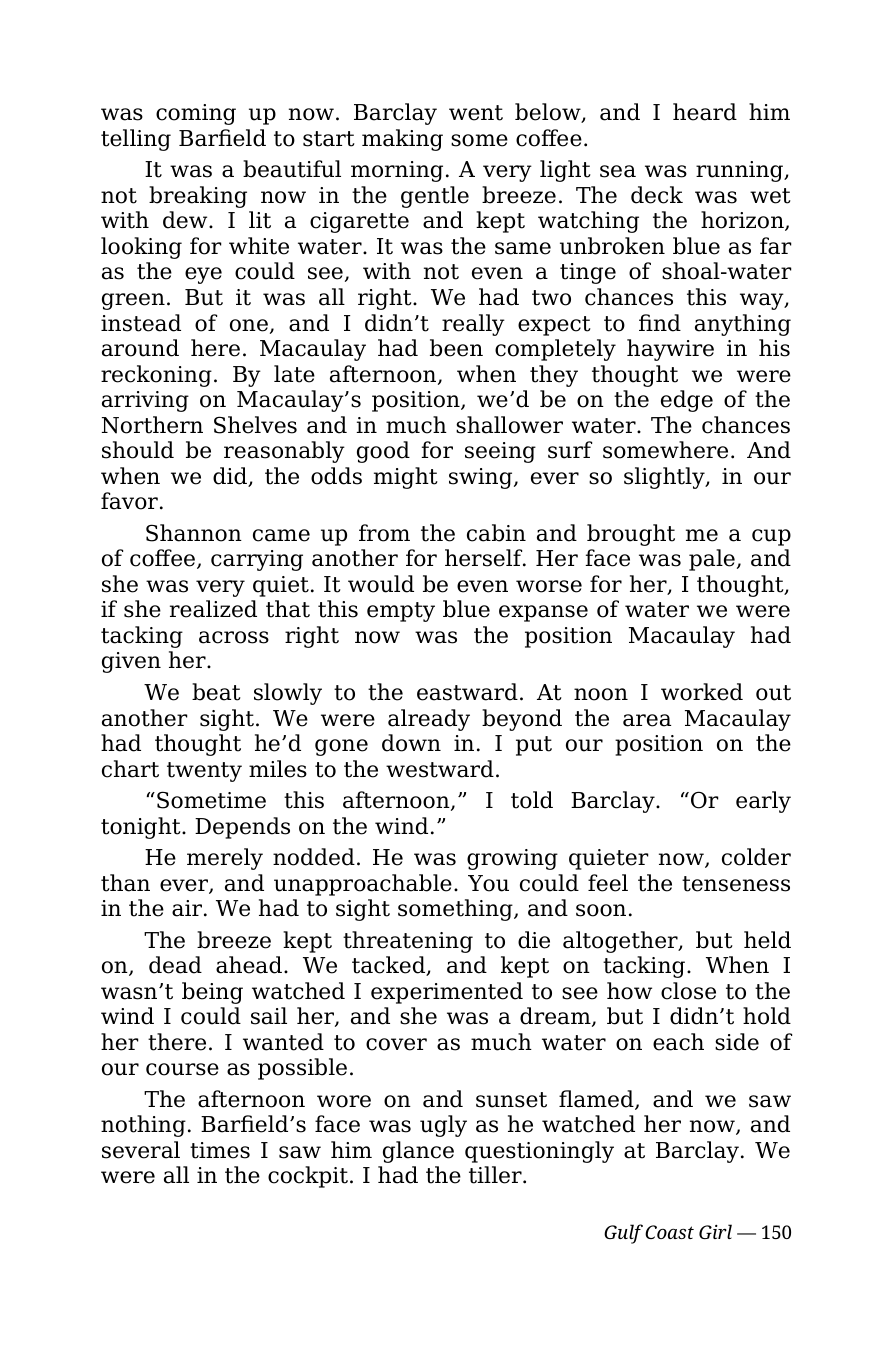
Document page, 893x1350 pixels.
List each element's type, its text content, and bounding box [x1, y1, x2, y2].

text was coming up now. Barclay went below, and I heard him telling Barfield to start making some coffee. [101, 101, 792, 152]
text “Sometime this afternoon,” I told Barclay. “Or early tonight. Depends on the wind.” [101, 788, 792, 839]
text The breeze kept threatening to die altogether, but held on, dead ahead. We tacked, and kept on tacking. When I wasn’t being watched I experimented to see how close to the wind I could sail her, and she was a dream, but I didn’t hold her there. I wanted to cover as much water on each side of our course as possible. [101, 928, 792, 1081]
text Shannon came up from the cabin and brought me a cup of coffee, carrying another for herself. Her face was pale, and she was very quiet. It would be even worse for her, I thought, if she realized that this empty blue expanse of water we were tacking across right now was the position Macaulay had given her. [101, 521, 792, 674]
text It was a beautiful morning. A very light sea was running, not breaking now in the gentle breeze. The deck was wet with dew. I lit a cigarette and kept watching the horizon, looking for white water. It was the same unbroken blue as far as the eye could see, with not even a tinge of shoal-water green. But it was all right. We had two chances this way, instead of one, and I didn’t really expect to find anything around here. Macaulay had been completely haywire in his reckoning. By late afternoon, when they thought we were arriving on Macaulay’s position, we’d be on the edge of the Northern Shelves and in much shallower water. The chances should be reasonably good for seeing surf somewhere. And when we did, the odds might swing, ever so slightly, in our favor. [101, 158, 792, 515]
text He merely nodded. He was growing quieter now, colder than ever, and unapproachable. You could feel the tenseness in the air. We had to sight something, and soon. [101, 845, 792, 922]
text We beat slowly to the eastward. At noon I worked out another sight. We were already beyond the area Macaulay had thought he’d gone down in. I put our position on the chart twenty miles to the westward. [101, 680, 792, 782]
text The afternoon wore on and sunset flamed, and we saw nothing. Barfield’s face was ugly as he watched her now, and several times I saw him glance questioningly at Barclay. We were all in the cockpit. I had the tiller. [101, 1087, 792, 1189]
